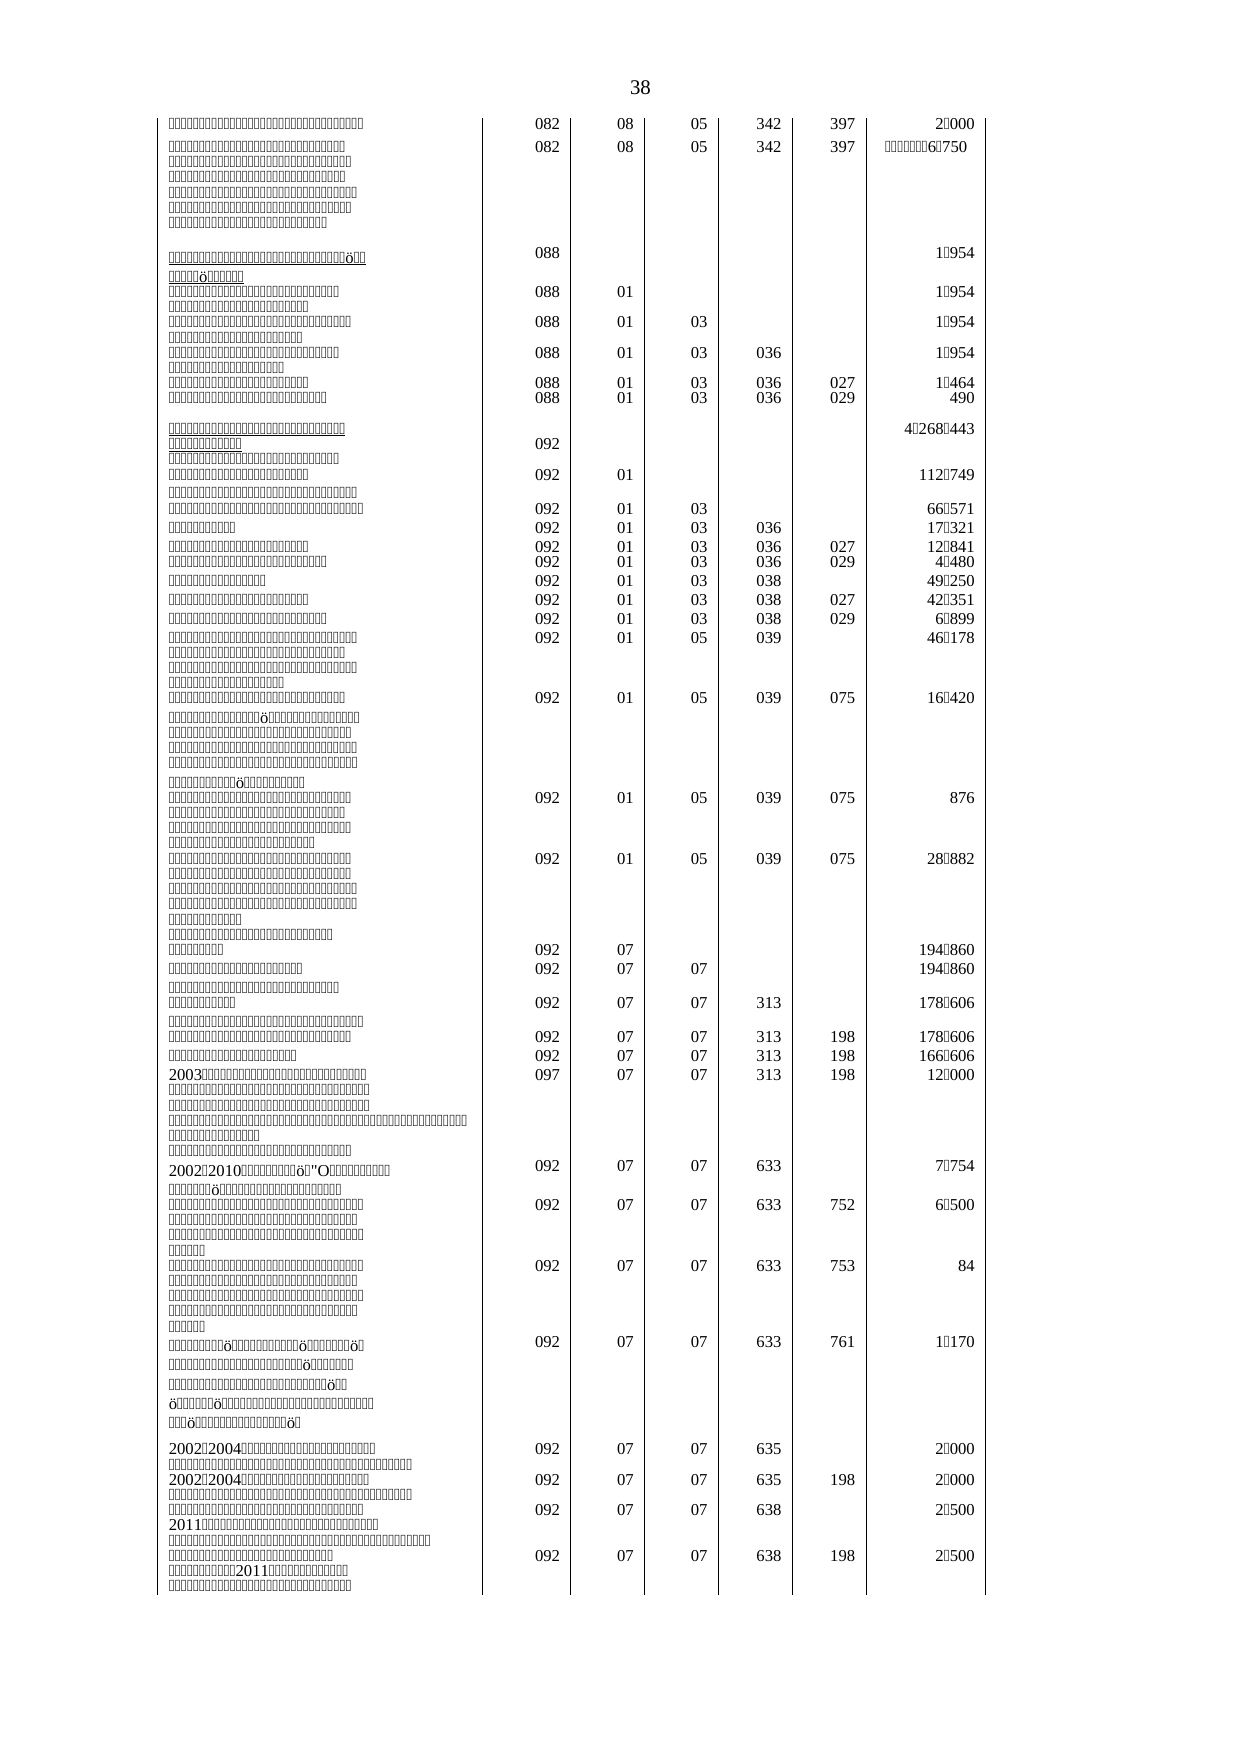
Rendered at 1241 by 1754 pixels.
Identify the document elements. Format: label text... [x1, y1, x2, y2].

table_cell  [483, 141, 570, 247]
table_cell [793, 963, 866, 982]
table_cell  [483, 286, 570, 316]
table_cell  [571, 613, 644, 632]
table_cell  [645, 141, 718, 247]
table_cell  [571, 522, 644, 541]
table_cell  [483, 1474, 570, 1504]
table_cell  [867, 1550, 985, 1595]
table_cell  [793, 141, 866, 247]
table_cell  [867, 488, 985, 522]
table_cell  [571, 575, 644, 594]
table_cell  [645, 522, 718, 541]
table_cell  [719, 613, 792, 632]
table_cell  [645, 1474, 718, 1504]
table_cell  [719, 693, 792, 792]
table_cell  [719, 1550, 792, 1595]
table_cell   [158, 286, 482, 316]
table_cell  [158, 522, 482, 541]
table_cell  [719, 118, 792, 141]
table_cell  [645, 556, 718, 575]
table_cell  [867, 118, 985, 141]
table_cell  [158, 575, 482, 594]
table_cell  [158, 393, 482, 423]
table_cell  [483, 316, 570, 347]
table_cell [793, 248, 866, 286]
table_cell [793, 423, 866, 453]
table_cell  [483, 632, 570, 692]
table_cell  [719, 1504, 792, 1549]
table_cell   [158, 347, 482, 377]
table_cell  [719, 1260, 792, 1336]
table_cell  [483, 1199, 570, 1260]
table_cell  [867, 1474, 985, 1504]
table_cell  [793, 1050, 866, 1069]
table_cell  [571, 632, 644, 692]
table_cell  [571, 488, 644, 522]
table_cell     [158, 1199, 482, 1260]
table_cell  [719, 1016, 792, 1050]
table_cell [719, 248, 792, 286]
table_cell  [483, 347, 570, 377]
table_cell  [645, 118, 718, 141]
table_cell  [867, 286, 985, 316]
table_cell  [483, 1160, 570, 1199]
table_cell  [867, 982, 985, 1016]
table_cell  [483, 541, 570, 556]
table_cell      [158, 1069, 482, 1160]
table_cell [793, 575, 866, 594]
table_cell   [158, 1474, 482, 1504]
table_cell  [158, 556, 482, 575]
table_cell  [867, 1016, 985, 1050]
table_cell  [483, 1050, 570, 1069]
table_cell   [158, 423, 482, 453]
table_cell  [571, 556, 644, 575]
table_cell   [158, 929, 482, 963]
table_cell  [571, 1504, 644, 1549]
table_cell  [571, 286, 644, 316]
table_cell [571, 423, 644, 453]
table_cell  [793, 1336, 866, 1443]
table_cell  [483, 488, 570, 522]
table_cell  [571, 929, 644, 963]
table_cell  [867, 522, 985, 541]
table_cell  [645, 1550, 718, 1595]
table_cell  [571, 118, 644, 141]
table_cell      [158, 853, 482, 929]
table_cell [793, 1443, 866, 1473]
table_cell  [483, 248, 570, 286]
table_cell  [867, 541, 985, 556]
table_cell  [158, 1050, 482, 1069]
table_cell  [867, 613, 985, 632]
table_cell  [571, 963, 644, 982]
table_cell [645, 286, 718, 316]
table_cell  [645, 792, 718, 853]
table_cell  [793, 541, 866, 556]
table_cell  [158, 541, 482, 556]
table_cell  [483, 1016, 570, 1050]
table_cell  [719, 982, 792, 1016]
table_cell  [645, 1504, 718, 1549]
table_cell  [719, 1069, 792, 1160]
table_cell  [483, 963, 570, 982]
table_cell  [645, 316, 718, 347]
table_cell  [719, 522, 792, 541]
table_cell [571, 248, 644, 286]
table_cell  [645, 594, 718, 613]
table_cell  [483, 693, 570, 792]
table_cell  [793, 1550, 866, 1595]
table_cell  [793, 118, 866, 141]
table_cell  [719, 1336, 792, 1443]
table_cell [719, 423, 792, 453]
table_cell  [571, 1474, 644, 1504]
table_cell  [483, 594, 570, 613]
table_cell [793, 982, 866, 1016]
table_cell  [867, 1260, 985, 1336]
table_cell  ö    ö [158, 693, 482, 792]
table_cell  [571, 377, 644, 392]
table_cell [793, 488, 866, 522]
table_cell    [158, 1550, 482, 1595]
table_cell  [719, 556, 792, 575]
table_cell  [571, 1050, 644, 1069]
table_cell  [793, 1016, 866, 1050]
table_cell  [571, 594, 644, 613]
table_cell  [483, 853, 570, 929]
table_cell   [158, 1016, 482, 1050]
table_cell  [483, 453, 570, 487]
table_cell [793, 522, 866, 541]
table_cell  [571, 453, 644, 487]
table_cell  [867, 316, 985, 347]
table_cell  [793, 377, 866, 392]
table_cell  [867, 594, 985, 613]
table_cell  [867, 1069, 985, 1160]
table_cell [793, 929, 866, 963]
table_cell  [483, 1336, 570, 1443]
table_cell  [645, 488, 718, 522]
table_cell  [483, 982, 570, 1016]
table_cell [645, 929, 718, 963]
table_cell  [867, 632, 985, 692]
table_cell  [483, 613, 570, 632]
table_cell  [867, 347, 985, 377]
table_cell  [158, 118, 482, 141]
table_cell  [719, 377, 792, 392]
table_cell  [645, 963, 718, 982]
table_cell  [867, 693, 985, 792]
table_cell  [867, 1336, 985, 1443]
table_cell  [793, 1069, 866, 1160]
table_cell   [158, 453, 482, 487]
table_cell  [483, 575, 570, 594]
table_cell  [571, 1260, 644, 1336]
table_cell  [645, 853, 718, 929]
table_cell  [645, 1016, 718, 1050]
table_cell  [645, 393, 718, 423]
table_cell  [867, 248, 985, 286]
table_cell  [645, 575, 718, 594]
table_cell       [158, 141, 482, 247]
table_cell  [571, 347, 644, 377]
table_cell  [571, 1336, 644, 1443]
table_cell  [571, 982, 644, 1016]
table_cell  [645, 693, 718, 792]
table_cell [719, 316, 792, 347]
table_cell [719, 929, 792, 963]
table_cell     [158, 632, 482, 692]
table_cell  [867, 929, 985, 963]
table_cell    [158, 1504, 482, 1549]
table_cell  [867, 1443, 985, 1473]
table_cell  [483, 1550, 570, 1595]
table_cell  [793, 792, 866, 853]
table_cell  [483, 1504, 570, 1549]
table_cell  [793, 556, 866, 575]
table_cell  [645, 1160, 718, 1199]
table_cell [719, 488, 792, 522]
table_cell  [645, 1069, 718, 1160]
table_cell  [793, 693, 866, 792]
table_cell  [158, 613, 482, 632]
table_cell  [571, 1069, 644, 1160]
table_cell  [158, 594, 482, 613]
table_cell   [158, 1443, 482, 1473]
table_cell  [483, 556, 570, 575]
table_cell  [571, 541, 644, 556]
table_cell     [158, 792, 482, 853]
table_cell  [793, 1199, 866, 1260]
table_cell  [483, 377, 570, 392]
table_cell [645, 423, 718, 453]
table_cell  [483, 393, 570, 423]
table_cell  [645, 377, 718, 392]
table_cell  [645, 1199, 718, 1260]
table_cell  [645, 1336, 718, 1443]
table_cell  [793, 1260, 866, 1336]
table_cell [719, 286, 792, 316]
table_cell [793, 316, 866, 347]
table_cell [793, 286, 866, 316]
table_cell [645, 248, 718, 286]
table_cell  [571, 792, 644, 853]
table_cell  [719, 594, 792, 613]
table_cell  [719, 393, 792, 423]
table_cell [645, 453, 718, 487]
table_cell  [483, 118, 570, 141]
table_cell  [867, 792, 985, 853]
table_cell [793, 453, 866, 487]
table_cell  [867, 556, 985, 575]
table_cell   [158, 982, 482, 1016]
table_cell  [645, 1050, 718, 1069]
table_cell  [719, 792, 792, 853]
table_cell [793, 1504, 866, 1549]
table_cell  [645, 1260, 718, 1336]
table_cell  [571, 1550, 644, 1595]
table_cell  [867, 453, 985, 487]
table_cell  [719, 1443, 792, 1473]
table_cell  [719, 1474, 792, 1504]
table_cell  [867, 423, 985, 453]
table_cell  [867, 1050, 985, 1069]
table_cell  [719, 853, 792, 929]
table_cell  [571, 693, 644, 792]
table_cell  [645, 982, 718, 1016]
table_cell  [867, 575, 985, 594]
table_cell  [719, 541, 792, 556]
table_cell  [719, 1050, 792, 1069]
table_cell  [571, 1160, 644, 1199]
table_cell  [483, 1443, 570, 1473]
table_cell ö ö [158, 248, 482, 286]
table_cell  [867, 1160, 985, 1199]
table_cell  [867, 393, 985, 423]
table_cell [719, 453, 792, 487]
table_cell [793, 632, 866, 692]
table_cell  [867, 141, 985, 247]
table_cell  [645, 541, 718, 556]
table_cell  [571, 316, 644, 347]
table_cell  [483, 423, 570, 453]
table_cell  [571, 393, 644, 423]
table_cell  [571, 853, 644, 929]
table_cell  [719, 632, 792, 692]
table_cell  [645, 347, 718, 377]
table_cell   [158, 488, 482, 522]
table_cell  [158, 377, 482, 392]
table_cell  [719, 347, 792, 377]
table_cell  [793, 1474, 866, 1504]
table_cell  [645, 613, 718, 632]
table_cell  [645, 1443, 718, 1473]
table_cell  [719, 141, 792, 247]
table_cell [793, 347, 866, 377]
table_cell ö"О ö [158, 1160, 482, 1199]
table_cell  [719, 575, 792, 594]
table_cell  [867, 1199, 985, 1260]
table_cell  [867, 377, 985, 392]
table_cell  [867, 853, 985, 929]
table_cell  [793, 393, 866, 423]
table_cell  [867, 1504, 985, 1549]
table_cell  [483, 1069, 570, 1160]
table_cell  [645, 632, 718, 692]
table_cell  [571, 1199, 644, 1260]
table_cell  [483, 792, 570, 853]
table_cell      [158, 1260, 482, 1336]
table_cell  [793, 853, 866, 929]
table_cell  [719, 1199, 792, 1260]
table_cell   [158, 316, 482, 347]
table_cell  [719, 1160, 792, 1199]
table_cell  [867, 963, 985, 982]
table_cell ööö ö ö öö öö [158, 1336, 482, 1443]
table_cell [719, 963, 792, 982]
table_cell  [571, 1443, 644, 1473]
table_cell  [571, 1016, 644, 1050]
table_cell  [571, 141, 644, 247]
table_cell  [158, 963, 482, 982]
table_cell  [483, 1260, 570, 1336]
table_cell [793, 1160, 866, 1199]
table_cell  [793, 594, 866, 613]
table_cell  [483, 522, 570, 541]
table_cell  [483, 929, 570, 963]
table_cell  [793, 613, 866, 632]
